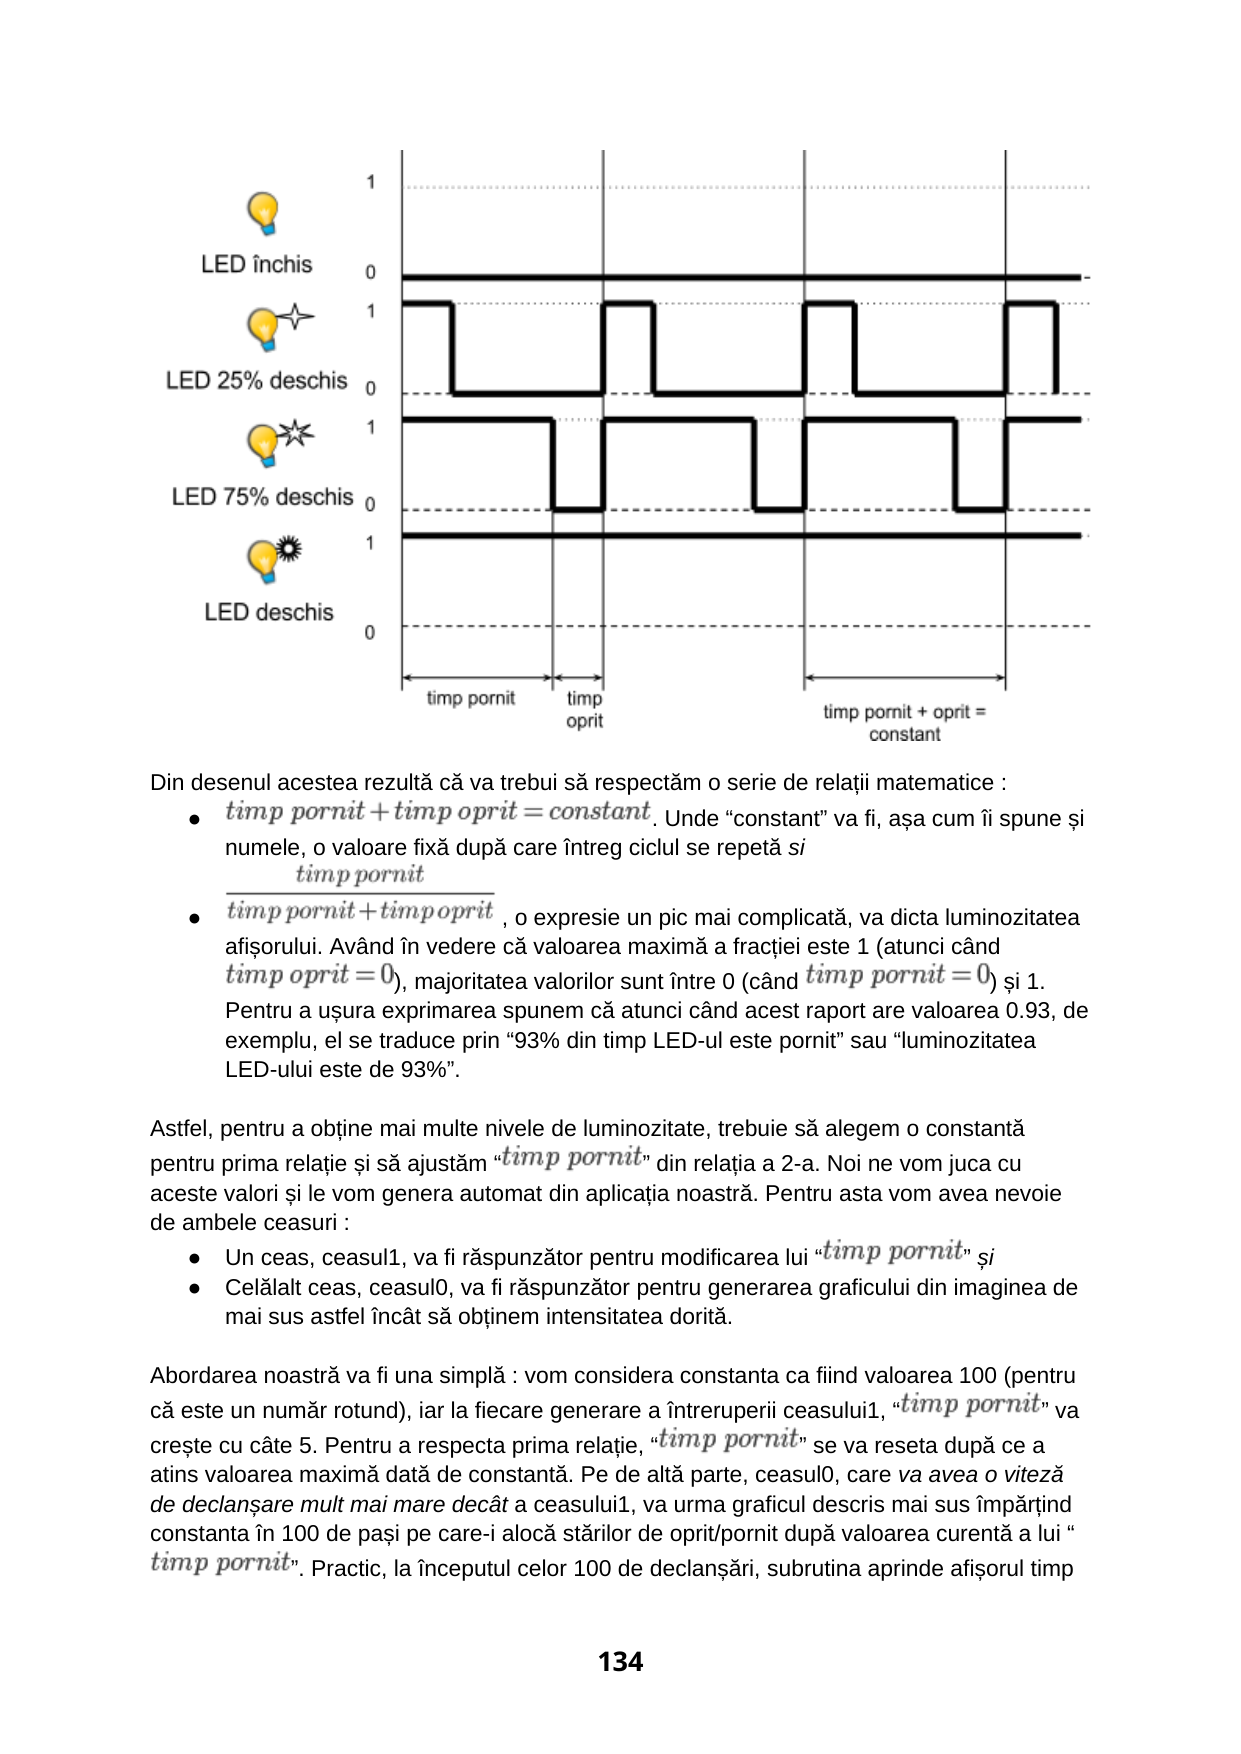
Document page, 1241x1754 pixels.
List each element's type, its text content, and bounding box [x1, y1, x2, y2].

list . Unde “constant” va fi, așa cum îi spune și numele, o valoare fixă după care întreg ciclul se repetă si [187, 799, 1091, 860]
list Celălalt ceas, ceasul0, va fi răspunzător pentru generarea graficului din imaginea de mai sus astfel încât să obținem intensitatea dorită. [187, 1274, 1091, 1329]
picture [658, 1426, 799, 1454]
picture [225, 863, 496, 925]
picture [805, 962, 990, 990]
picture [150, 150, 1091, 741]
picture [900, 1391, 1041, 1419]
picture [501, 1145, 643, 1172]
list Un ceas, ceasul1, va fi răspunzător pentru modificarea lui “” și [187, 1239, 1091, 1270]
text Abordarea noastră va fi una simplă : vom considera constanta ca fiind valoarea 100 (pentru că este un număr rotund), iar la fiecare generare a întreruperii ceasului1, “” va crește cu câte 5. Pentru a respecta prima relație, “” se va reseta după ce a atins valoarea maximă dată de constantă. Pe de altă parte, ceasul0, care va avea o viteză de declanșare mult mai mare decât a ceasului1, va urma graficul descris mai sus împărțind constanta în 100 de pași pe care-i alocă stărilor de oprit/pornit după valoarea curentă a lui “”. Practic, la începutul celor 100 de declanșări, subrutina aprinde afișorul timp [150, 1362, 1091, 1582]
text Astfel, pentru a obține mai multe nivele de luminozitate, trebuie să alegem o constantă pentru prima relație și să ajustăm “” din relația a 2-a. Noi ne vom juca cu aceste valori și le vom genera automat din aplicația noastră. Pentru asta vom avea nevoie de ambele ceasuri : [150, 1116, 1091, 1235]
picture [225, 799, 652, 826]
picture [225, 962, 394, 990]
picture [150, 1550, 291, 1577]
picture [822, 1238, 963, 1266]
list , o expresie un pic mai complicată, va dicta luminozitatea afișorului. Având în vedere că valoarea maximă a fracției este 1 (atunci când ), majoritatea valorilor sunt între 0 (când ) și 1. Pentru a ușura exprimarea spunem că atunci când acest raport are valoarea 0.93, de exemplu, el se traduce prin “93% din timp LED-ul este pornit” sau “luminozitatea LED-ului este de 93%”. [187, 864, 1091, 1082]
text Din desenul acestea rezultă că va trebui să respectăm o serie de relații matematice : [150, 770, 1091, 796]
